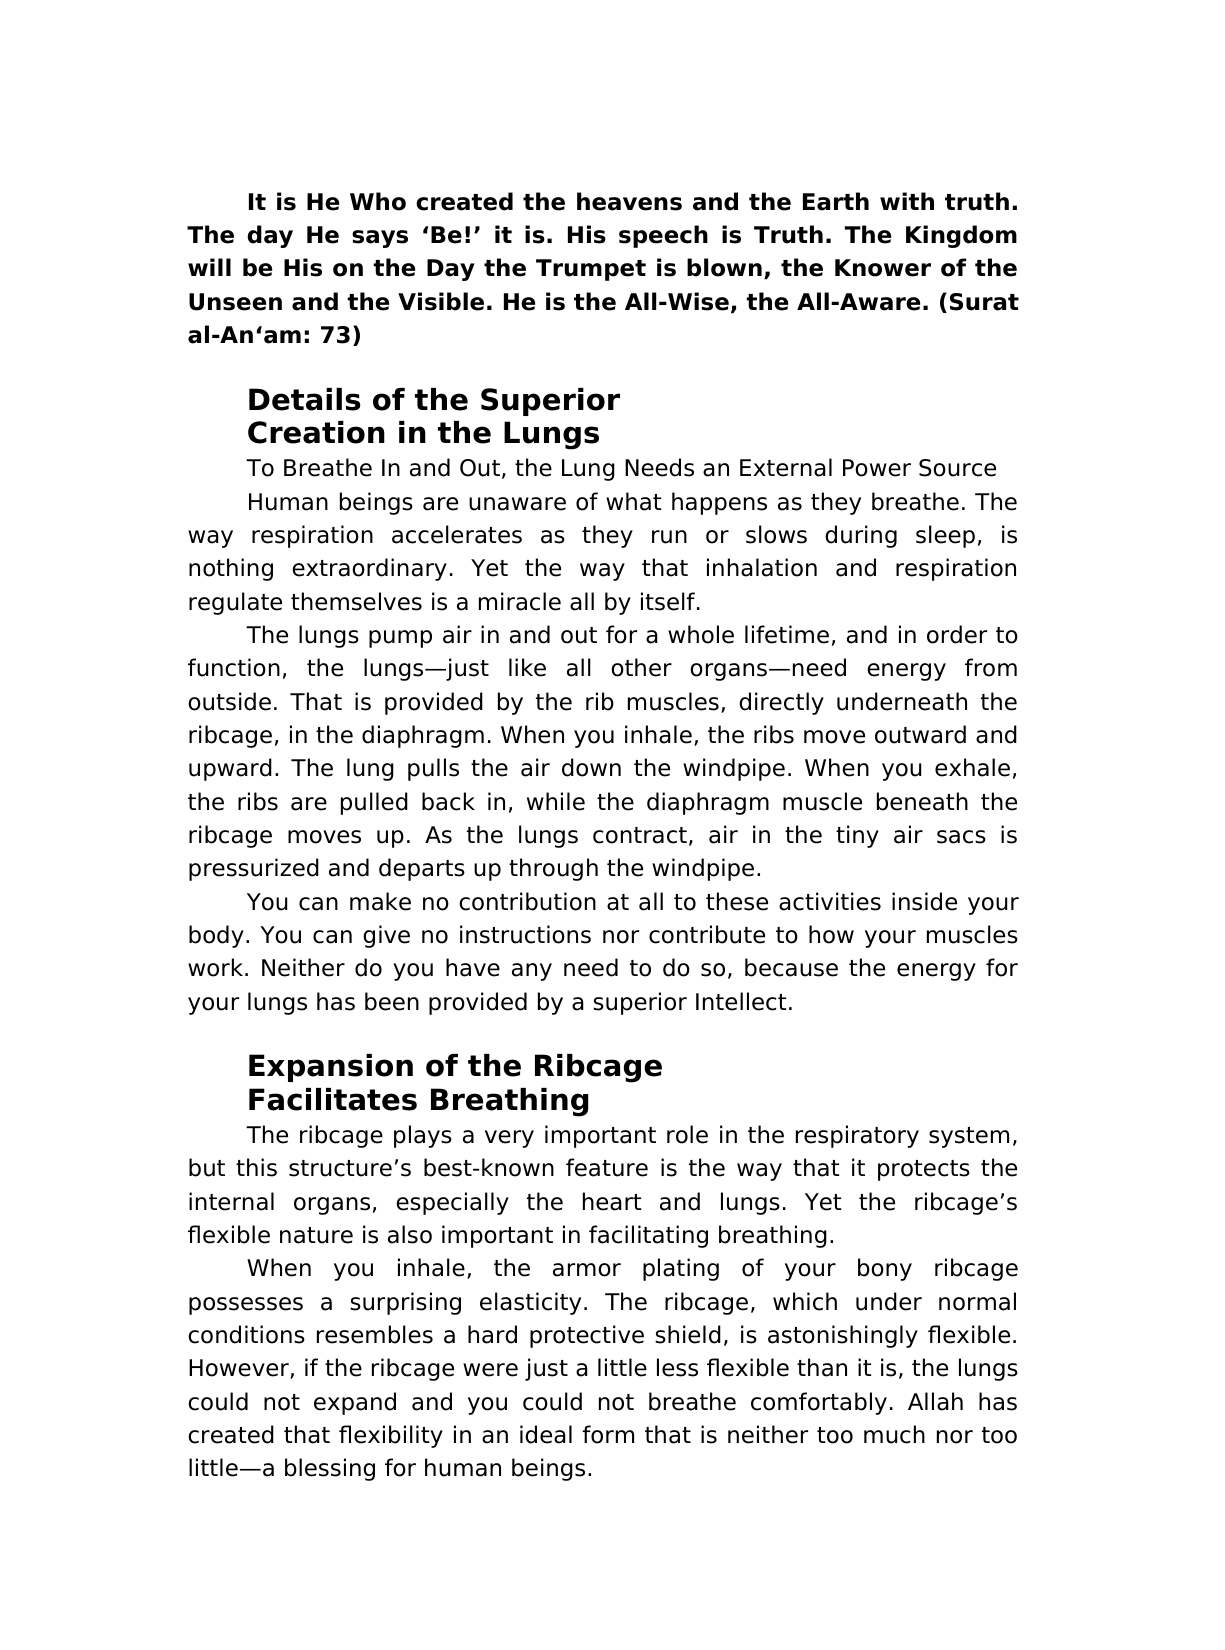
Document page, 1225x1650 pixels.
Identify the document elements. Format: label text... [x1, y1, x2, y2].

text The ribcage plays a very important role in the respiratory system, but this structure’s best-known feature is the way that it protects the internal organs, especially the heart and lungs. Yet the ribcage’s flexible nature is also important in facilitating breathing. [187, 1117, 1020, 1250]
text You can make no contribution at all to these activities inside your body. You can give no instructions nor contribute to how your muscles work. Neither do you have any need to do so, because the energy for your lungs has been provided by a superior Intellect. [187, 883, 1020, 1017]
text Creation in the Lungs [187, 417, 1020, 450]
text Details of the Superior [187, 383, 1020, 417]
text It is He Who created the heavens and the Earth with truth. The day He says ‘Be!’ it is. His speech is Truth. The Kingdom will be His on the Day the Trumpet is blown, the Knower of the Unseen and the Visible. He is the All-Wise, the All-Aware. (Surat al-An‘am: 73) [187, 183, 1020, 350]
text Expansion of the Ribcage [187, 1050, 1020, 1083]
text Human beings are unaware of what happens as they breathe. The way respiration accelerates as they run or slows during sleep, is nothing extraordinary. Yet the way that inhalation and respiration regulate themselves is a miracle all by itself. [187, 483, 1020, 617]
text To Breathe In and Out, the Lung Needs an External Power Source [187, 450, 1020, 483]
text When you inhale, the armor plating of your bony ribcage possesses a surprising elasticity. The ribcage, which under normal conditions resembles a hard protective shield, is astonishingly flexible. However, if the ribcage were just a little less flexible than it is, the lungs could not expand and you could not breathe comfortably. Allah has created that flexibility in an ideal form that is neither too much nor too little—a blessing for human beings. [187, 1250, 1020, 1483]
text Facilitates Breathing [187, 1083, 1020, 1117]
text The lungs pump air in and out for a whole lifetime, and in order to function, the lungs—just like all other organs—need energy from outside. That is provided by the rib muscles, directly underneath the ribcage, in the diaphragm. When you inhale, the ribs move outward and upward. The lung pulls the air down the windpipe. When you exhale, the ribs are pulled back in, while the diaphragm muscle beneath the ribcage moves up. As the lungs contract, air in the tiny air sacs is pressurized and departs up through the windpipe. [187, 617, 1020, 883]
